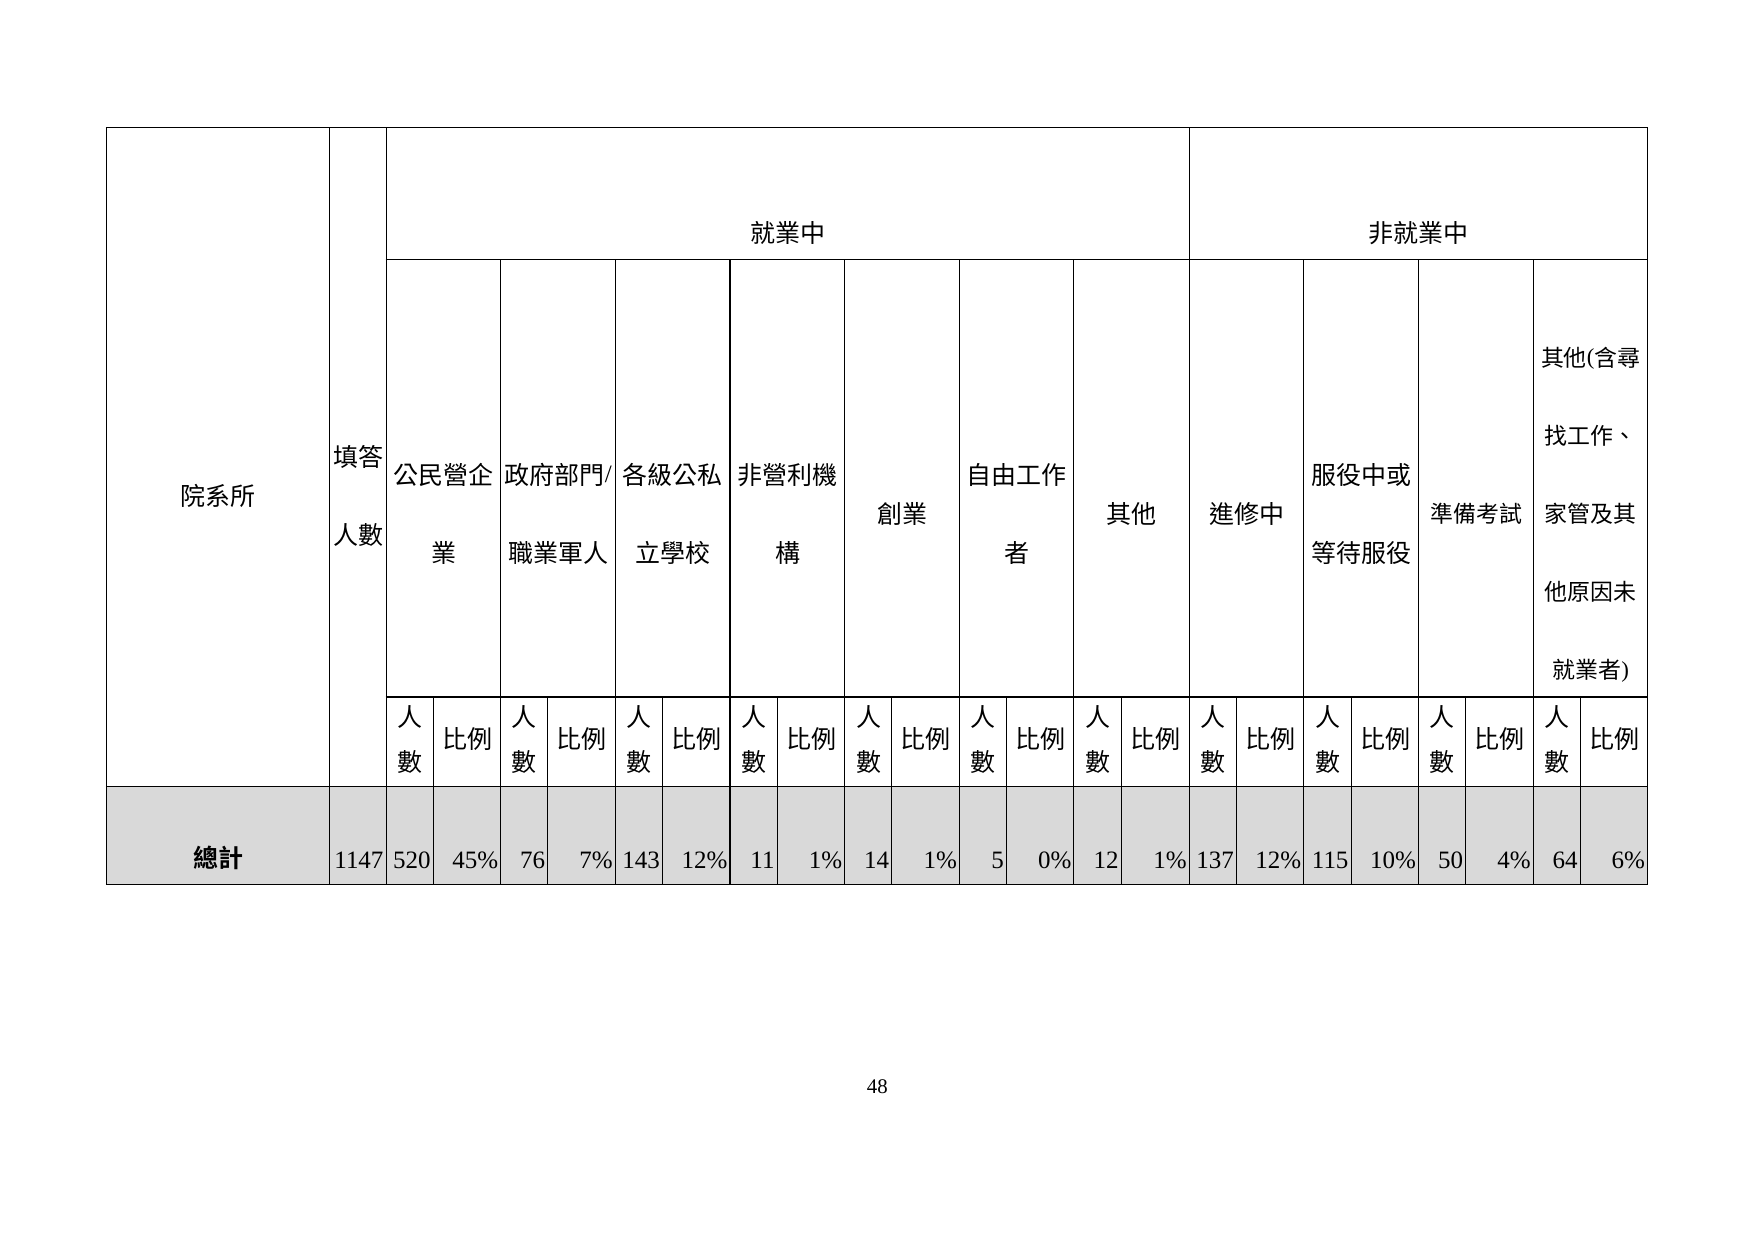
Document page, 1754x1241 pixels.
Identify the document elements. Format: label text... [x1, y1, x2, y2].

table_cell 自由工作者 [960, 260, 1073, 696]
table_cell 1% [892, 787, 959, 884]
table_header 就業中 [387, 128, 1189, 259]
table_cell 政府部門/職業軍人 [501, 260, 615, 696]
table_cell 5 [960, 787, 1006, 884]
table_cell 12% [663, 787, 729, 884]
table_cell 人數 [1534, 698, 1580, 786]
table_cell 比例 [548, 698, 615, 786]
table_cell 76 [501, 787, 547, 884]
table_cell 比例 [892, 698, 959, 786]
table_cell 人數 [1419, 698, 1465, 786]
table_cell 64 [1534, 787, 1580, 884]
table_cell 0% [1007, 787, 1073, 884]
table_cell 比例 [434, 698, 500, 786]
table_cell 520 [387, 787, 433, 884]
table_cell 其他 [1074, 260, 1189, 696]
table_cell 人數 [501, 698, 547, 786]
table_cell 其他(含尋找工作、家管及其他原因未就業者) [1534, 260, 1647, 696]
table_cell 人數 [1304, 698, 1351, 786]
table_cell 比例 [1122, 698, 1189, 786]
table_cell 11 [731, 787, 777, 884]
table_cell 各級公私立學校 [616, 260, 729, 696]
table_cell 人數 [616, 698, 662, 786]
table_cell 1% [1122, 787, 1189, 884]
table_cell 比例 [1237, 698, 1303, 786]
table_cell 4% [1466, 787, 1533, 884]
table_header 院系所 [107, 128, 329, 786]
table_cell 總計 [107, 787, 329, 884]
table_cell 115 [1304, 787, 1351, 884]
table_cell 50 [1419, 787, 1465, 884]
table_cell 準備考試 [1419, 260, 1533, 696]
table_cell 12 [1074, 787, 1121, 884]
table_cell 創業 [845, 260, 959, 696]
table_cell 比例 [1007, 698, 1073, 786]
table_cell 比例 [1466, 698, 1533, 786]
table_cell 6% [1581, 787, 1647, 884]
table_cell 非營利機構 [731, 260, 844, 696]
table_cell 1147 [330, 787, 386, 884]
table_cell 比例 [1352, 698, 1418, 786]
table_cell 公民營企業 [387, 260, 500, 696]
table_header 填答 人數 [330, 128, 386, 786]
table_cell 7% [548, 787, 615, 884]
table_cell 143 [616, 787, 662, 884]
table_cell 人數 [731, 698, 777, 786]
table_cell 1% [778, 787, 844, 884]
table_cell 10% [1352, 787, 1418, 884]
table_cell 比例 [1581, 698, 1647, 786]
table_cell 12% [1237, 787, 1303, 884]
table_header 非就業中 [1190, 128, 1647, 259]
table_cell 人數 [960, 698, 1006, 786]
table_cell 人數 [845, 698, 891, 786]
table_cell 進修中 [1190, 260, 1303, 696]
table_cell 人數 [387, 698, 433, 786]
table_cell 比例 [778, 698, 844, 786]
table_cell 人數 [1074, 698, 1121, 786]
table_cell 服役中或等待服役 [1304, 260, 1418, 696]
table_cell 45% [434, 787, 500, 884]
table_cell 比例 [663, 698, 729, 786]
table_cell 人數 [1190, 698, 1236, 786]
table_cell 14 [845, 787, 891, 884]
table_cell 137 [1190, 787, 1236, 884]
